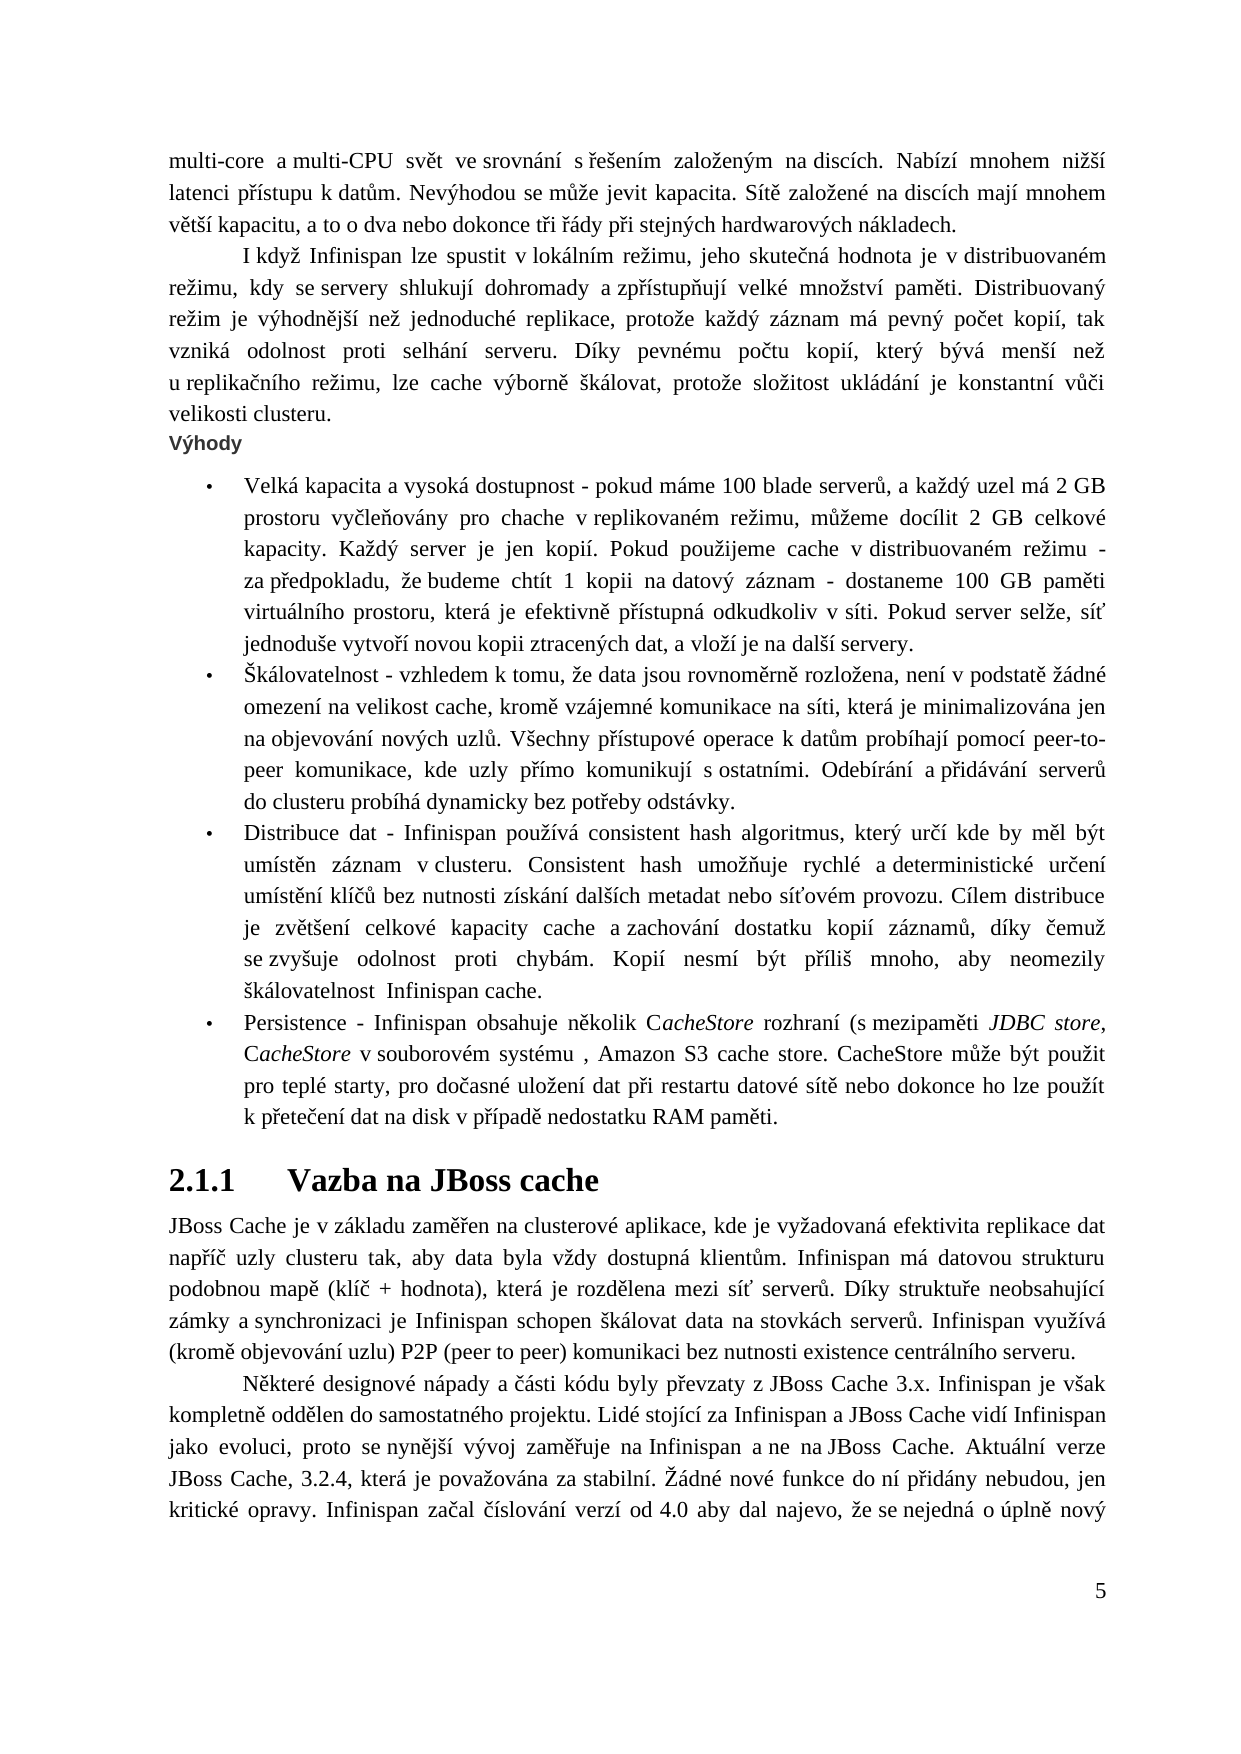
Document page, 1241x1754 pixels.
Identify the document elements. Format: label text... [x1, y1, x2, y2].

list Distribuce dat - Infinispan používá consistent hash algoritmus, který určí kde by měl být umístěn záznam v clusteru. Consistent hash umožňuje rychlé a deterministické určení umístění klíčů bez nutnosti získání dalších metadat nebo síťovém provozu. Cílem distribuce je zvětšení celkové kapacity cache a zachování dostatku kopií záznamů, díky čemuž se zvyšuje odolnost proti chybám. Kopií nesmí být příliš mnoho, aby neomezily škálovatelnost Infinispan cache. [206, 819, 1106, 1003]
text I když Infinispan lze spustit v lokálním režimu, jeho skutečná hodnota je v distribuovaném režimu, kdy se servery shlukují dohromady a zpřístupňují velké množství paměti. Distribuovaný režim je výhodnější než jednoduché replikace, protože každý záznam má pevný počet kopií, tak vzniká odolnost proti selhání serveru. Díky pevnému počtu kopií, který bývá menší než u replikačního režimu, lze cache výborně škálovat, protože složitost ukládání je konstantní vůči velikosti clusteru. [169, 242, 1106, 426]
list Škálovatelnost - vzhledem k tomu, že data jsou rovnoměrně rozložena, není v podstatě žádné omezení na velikost cache, kromě vzájemné komunikace na síti, která je minimalizována jen na objevování nových uzlů. Všechny přístupové operace k datům probíhají pomocí peer-to-peer komunikace, kde uzly přímo komunikují s ostatními. Odebírání a přidávání serverů do clusteru probíhá dynamicky bez potřeby odstávky. [206, 661, 1106, 814]
list Velká kapacita a vysoká dostupnost - pokud máme 100 blade serverů, a každý uzel má 2 GB prostoru vyčleňovány pro chache v replikovaném režimu, můžeme docílit 2 GB celkové kapacity. Každý server je jen kopií. Pokud použijeme cache v distribuovaném režimu - za předpokladu, že budeme chtít 1 kopii na datový záznam - dostaneme 100 GB paměti virtuálního prostoru, která je efektivně přístupná odkudkoliv v síti. Pokud server selže, síť jednoduše vytvoří novou kopii ztracených dat, a vloží je na další servery. [206, 472, 1106, 656]
list Persistence - Infinispan obsahuje několik CacheStore rozhraní (s mezipaměti JDBC store, CacheStore v souborovém systému , Amazon S3 cache store. CacheStore může být použit pro teplé starty, pro dočasné uložení dat při restartu datové sítě nebo dokonce ho lze použít k přetečení dat na disk v případě nedostatku RAM paměti. [206, 1009, 1106, 1130]
text JBoss Cache je v základu zaměřen na clusterové aplikace, kde je vyžadovaná efektivita replikace dat napříč uzly clusteru tak, aby data byla vždy dostupná klientům. Infinispan má datovou strukturu podobnou mapě (klíč + hodnota), která je rozdělena mezi síť serverů. Díky struktuře neobsahující zámky a synchronizaci je Infinispan schopen škálovat data na stovkách serverů. Infinispan využívá (kromě objevování uzlu) P2P (peer to peer) komunikaci bez nutnosti existence centrálního serveru. [169, 1212, 1106, 1365]
text multi-core a multi-CPU svět ve srovnání s řešením založeným na discích. Nabízí mnohem nižší latenci přístupu k datům. Nevýhodou se může jevit kapacita. Sítě založené na discích mají mnohem větší kapacitu, a to o dva nebo dokonce tři řády při stejných hardwarových nákladech. [169, 148, 1106, 237]
text Výhody [169, 432, 1106, 455]
subtitle Vazba na JBoss cache [169, 1160, 1106, 1198]
text Některé designové nápady a části kódu byly převzaty z JBoss Cache 3.x. Infinispan je však kompletně oddělen do samostatného projektu. Lidé stojící za Infinispan a JBoss Cache vidí Infinispan jako evoluci, proto se nynější vývoj zaměřuje na Infinispan a ne na JBoss Cache. Aktuální verze JBoss Cache, 3.2.4, která je považována za stabilní. Žádné nové funkce do ní přidány nebudou, jen kritické opravy. Infinispan začal číslování verzí od 4.0 aby dal najevo, že se nejedná o úplně nový [169, 1370, 1106, 1522]
